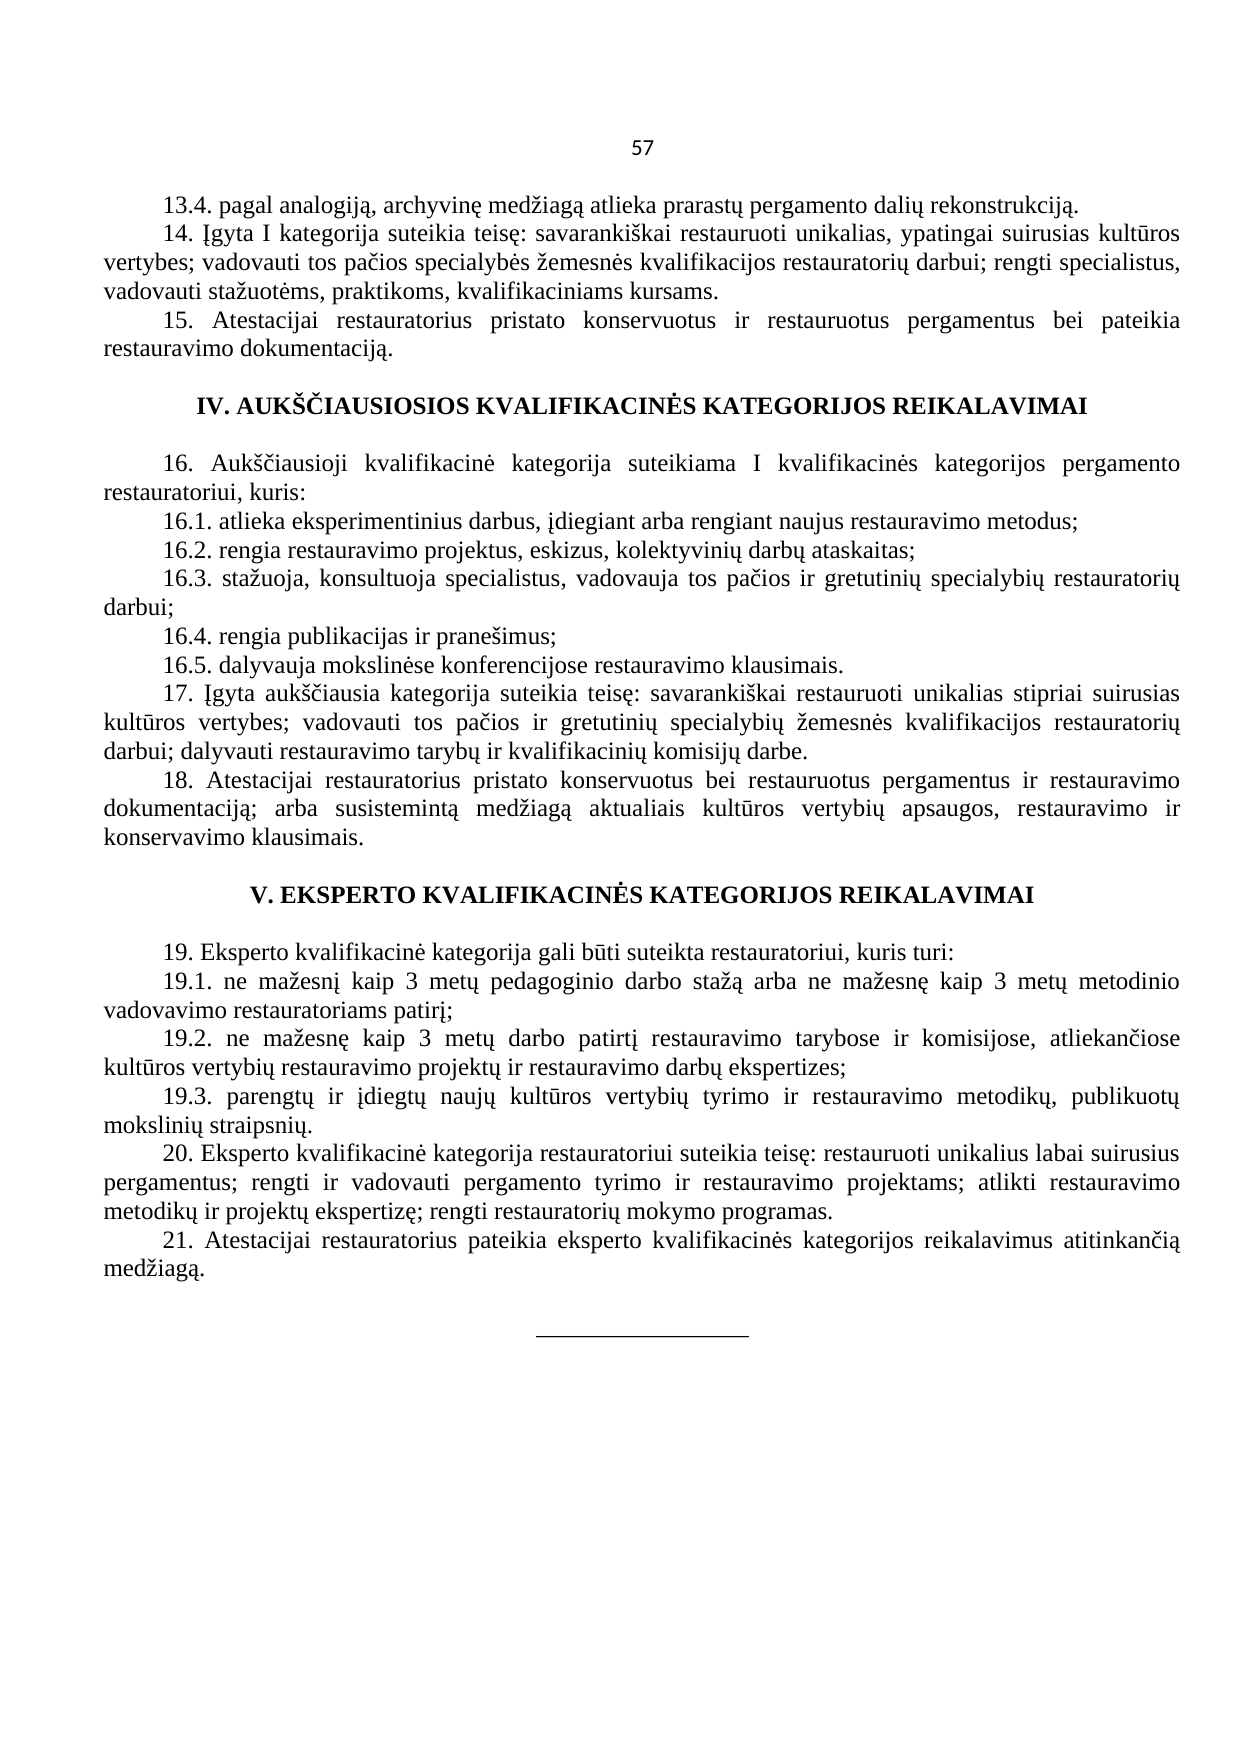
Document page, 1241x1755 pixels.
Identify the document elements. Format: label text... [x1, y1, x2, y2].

text 16. Aukščiausioji kvalifikacinė kategorija suteikiama I kvalifikacinės kategorijos pergamento restauratoriui, kuris: [103, 448, 1181, 506]
text 16.1. atlieka eksperimentinius darbus, įdiegiant arba rengiant naujus restauravimo metodus; [103, 506, 1181, 535]
text 20. Eksperto kvalifikacinė kategorija restauratoriui suteikia teisę: restauruoti unikalius labai suirusius pergamentus; rengti ir vadovauti pergamento tyrimo ir restauravimo projektams; atlikti restauravimo metodikų ir projektų ekspertizę; rengti restauratorių mokymo programas. [103, 1138, 1181, 1225]
text 17. Įgyta aukščiausia kategorija suteikia teisę: savarankiškai restauruoti unikalias stipriai suirusias kultūros vertybes; vadovauti tos pačios ir gretutinių specialybių žemesnės kvalifikacijos restauratorių darbui; dalyvauti restauravimo tarybų ir kvalifikacinių komisijų darbe. [103, 678, 1181, 765]
text 19. Eksperto kvalifikacinė kategorija gali būti suteikta restauratoriui, kuris turi: [103, 937, 1181, 966]
text V. EKSPERTO KVALIFIKACINĖS KATEGORIJOS REIKALAVIMAI [103, 880, 1181, 908]
text 14. Įgyta I kategorija suteikia teisę: savarankiškai restauruoti unikalias, ypatingai suirusias kultūros vertybes; vadovauti tos pačios specialybės žemesnės kvalifikacijos restauratorių darbui; rengti specialistus, vadovauti stažuotėms, praktikoms, kvalifikaciniams kursams. [103, 218, 1181, 305]
text 16.2. rengia restauravimo projektus, eskizus, kolektyvinių darbų ataskaitas; [103, 535, 1181, 563]
text 16.4. rengia publikacijas ir pranešimus; [103, 621, 1181, 650]
text _________________ [103, 1311, 1181, 1340]
text 18. Atestacijai restauratorius pristato konservuotus bei restauruotus pergamentus ir restauravimo dokumentaciją; arba susistemintą medžiagą aktualiais kultūros vertybių apsaugos, restauravimo ir konservavimo klausimais. [103, 765, 1181, 851]
text 19.2. ne mažesnę kaip 3 metų darbo patirtį restauravimo tarybose ir komisijose, atliekančiose kultūros vertybių restauravimo projektų ir restauravimo darbų ekspertizes; [103, 1023, 1181, 1081]
text 16.3. stažuoja, konsultuoja specialistus, vadovauja tos pačios ir gretutinių specialybių restauratorių darbui; [103, 563, 1181, 621]
text 13.4. pagal analogiją, archyvinę medžiagą atlieka prarastų pergamento dalių rekonstrukciją. [103, 190, 1181, 218]
text IV. AUKŠČIAUSIOSIOS KVALIFIKACINĖS KATEGORIJOS REIKALAVIMAI [103, 391, 1181, 420]
text 19.1. ne mažesnį kaip 3 metų pedagoginio darbo stažą arba ne mažesnę kaip 3 metų metodinio vadovavimo restauratoriams patirį; [103, 966, 1181, 1023]
text 21. Atestacijai restauratorius pateikia eksperto kvalifikacinės kategorijos reikalavimus atitinkančią medžiagą. [103, 1225, 1181, 1282]
text 15. Atestacijai restauratorius pristato konservuotus ir restauruotus pergamentus bei pateikia restauravimo dokumentaciją. [103, 305, 1181, 362]
text 16.5. dalyvauja mokslinėse konferencijose restauravimo klausimais. [103, 650, 1181, 678]
text 19.3. parengtų ir įdiegtų naujų kultūros vertybių tyrimo ir restauravimo metodikų, publikuotų mokslinių straipsnių. [103, 1081, 1181, 1138]
